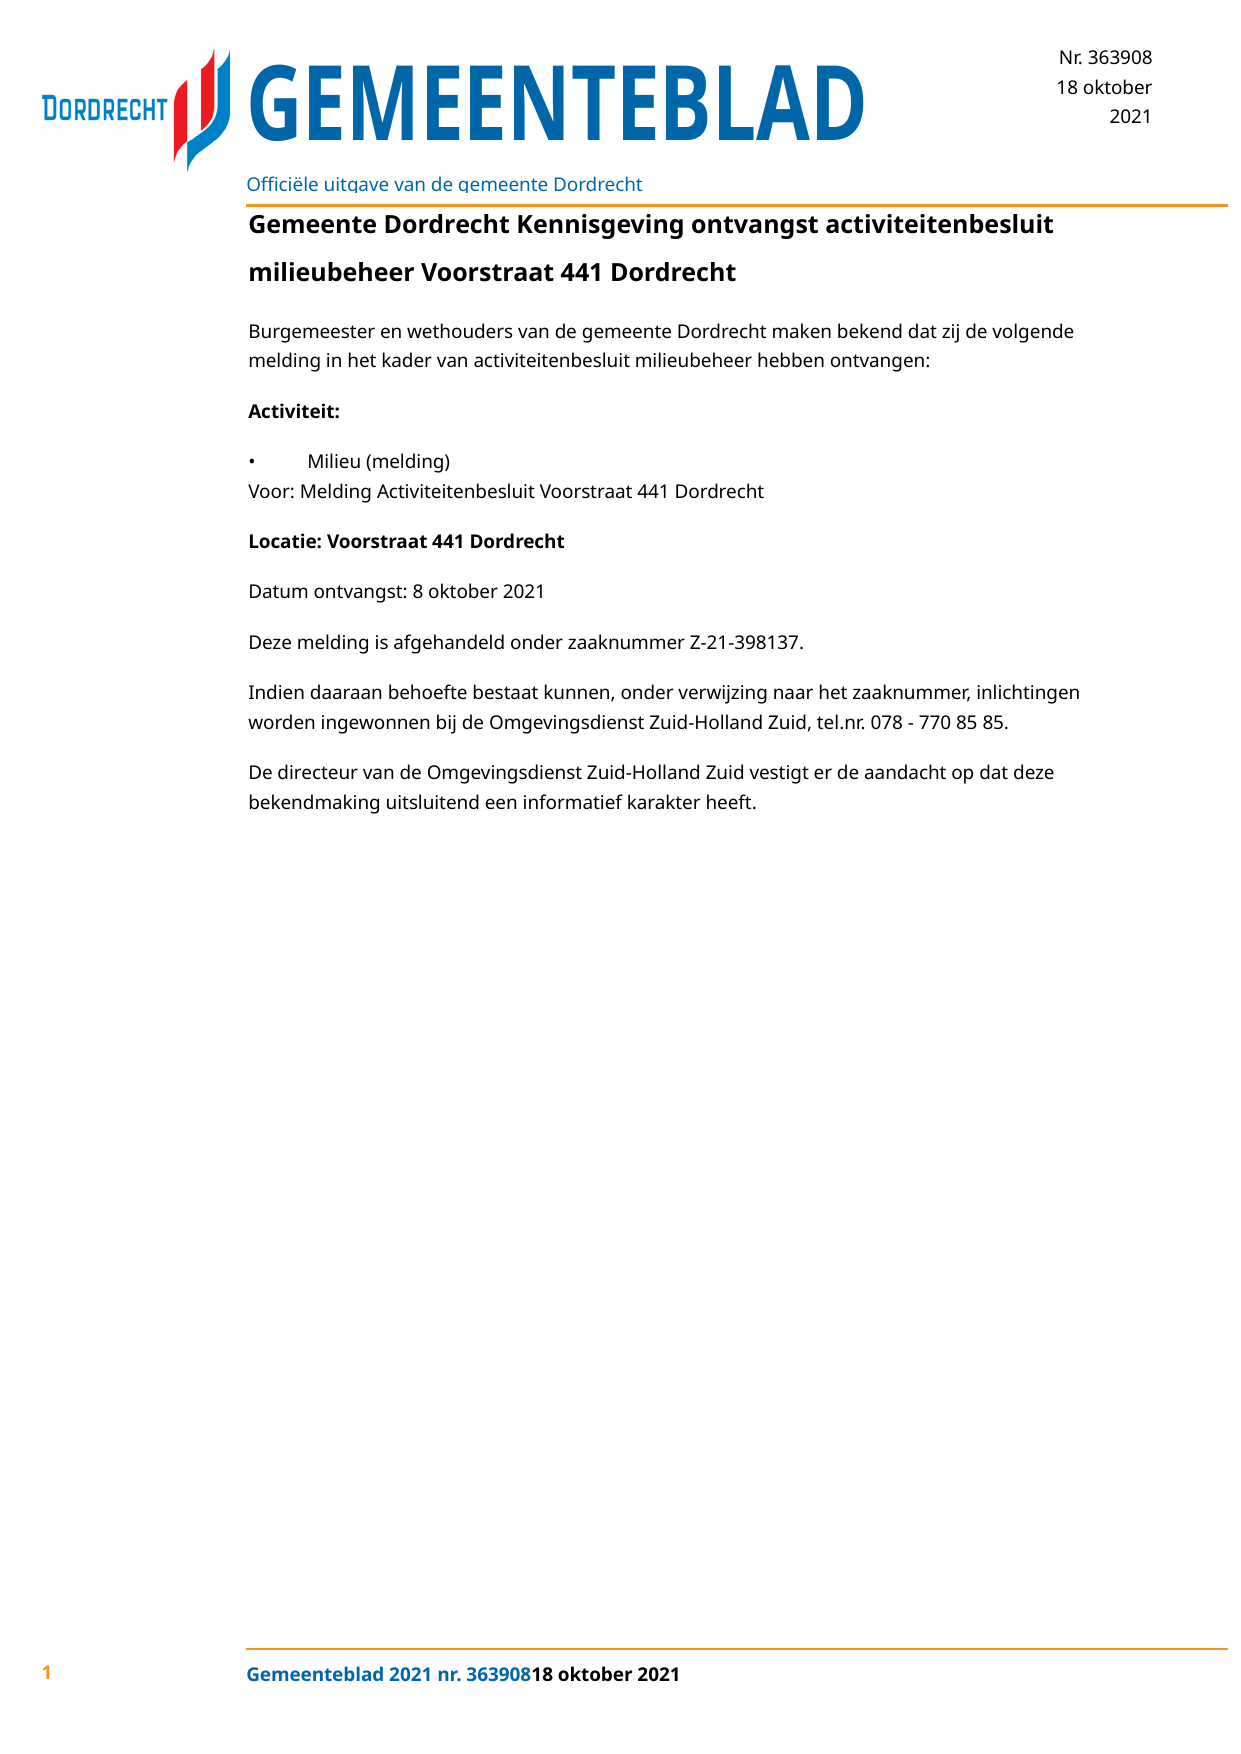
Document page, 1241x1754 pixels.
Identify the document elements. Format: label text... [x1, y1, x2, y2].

text Voor: Melding Activiteitenbesluit Voorstraat 441 Dordrecht [248, 478, 1152, 504]
text Gemeente Dordrecht Kennisgeving ontvangst activiteitenbesluit milieubeheer Voorstraat 441 Dordrecht [248, 207, 1152, 288]
text Burgemeester en wethouders van de gemeente Dordrecht maken bekend dat zij de volgende melding in het kader van activiteitenbesluit milieubeheer hebben ontvangen: [248, 318, 1152, 373]
text Datum ontvangst: 8 oktober 2021 [248, 579, 1152, 604]
text Indien daaraan behoefte bestaat kunnen, onder verwijzing naar het zaaknummer, inlichtingen worden ingewonnen bij de Omgevingsdienst Zuid-Holland Zuid, tel.nr. 078 - 770 85 85. [248, 679, 1152, 735]
list Milieu (melding) [248, 448, 1152, 474]
text Deze melding is afgehandeld onder zaaknummer Z-21-398137. [248, 629, 1152, 655]
picture [41, 47, 231, 172]
text Locatie: Voorstraat 441 Dordrecht [248, 528, 1152, 554]
text De directeur van de Omgevingsdienst Zuid-Holland Zuid vestigt er de aandacht op dat deze bekendmaking uitsluitend een informatief karakter heeft. [248, 759, 1152, 815]
text Activiteit: [248, 398, 1152, 424]
